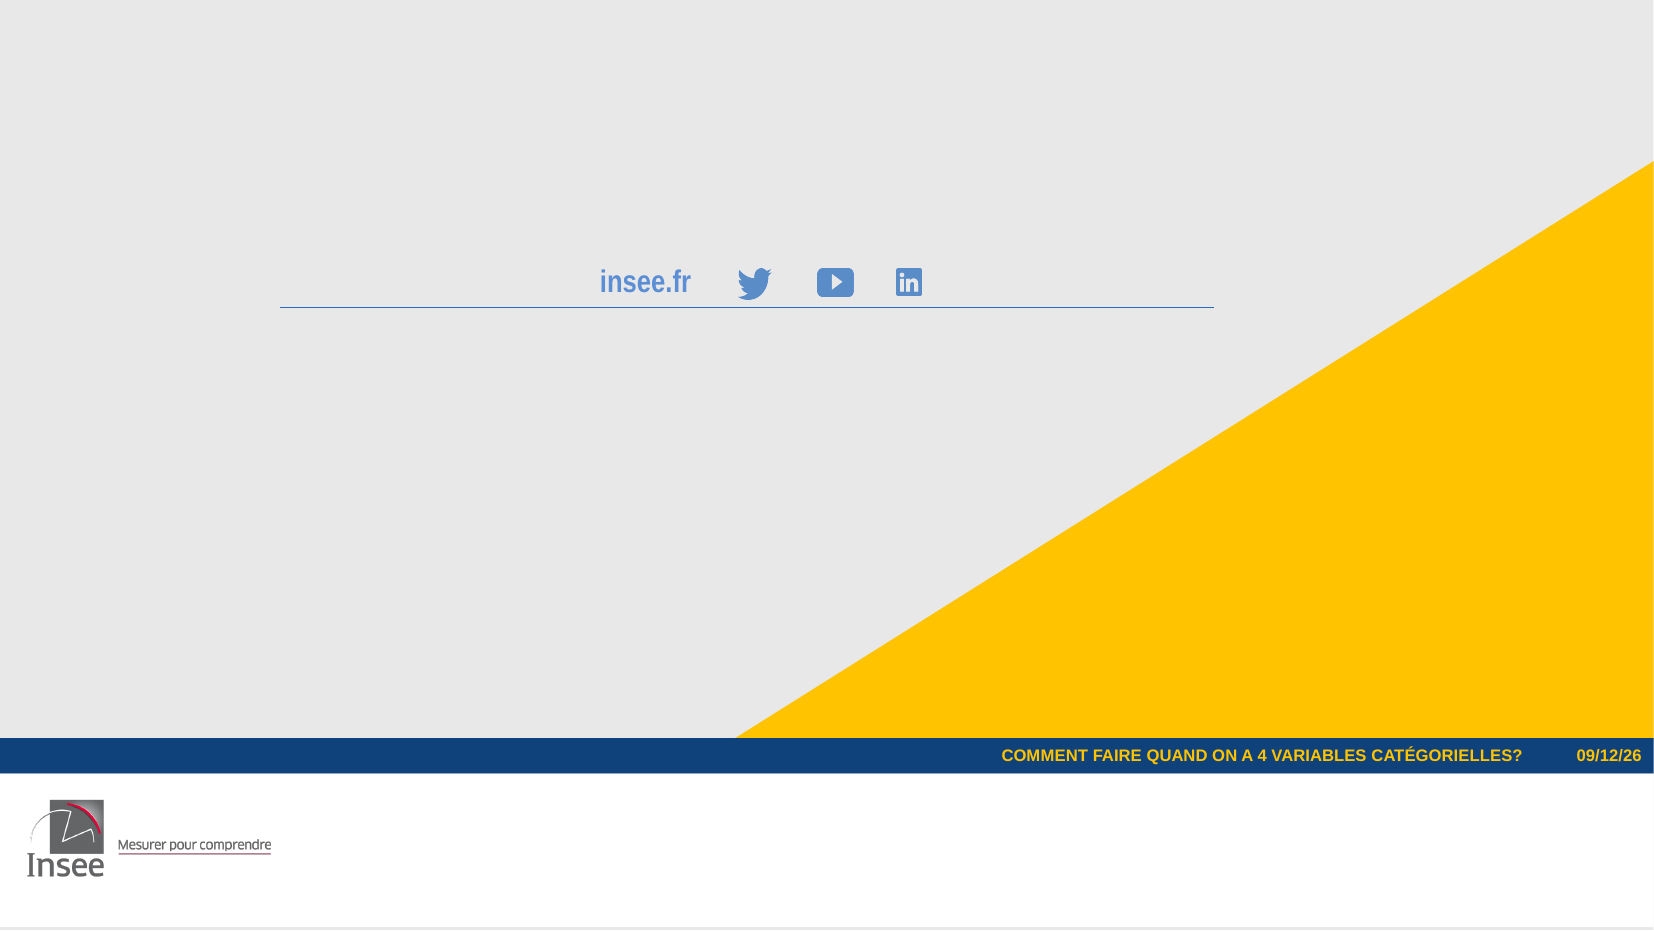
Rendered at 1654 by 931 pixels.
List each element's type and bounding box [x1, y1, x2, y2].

picture [737, 268, 772, 300]
picture [896, 268, 922, 296]
picture [23, 773, 271, 880]
picture [817, 268, 854, 297]
